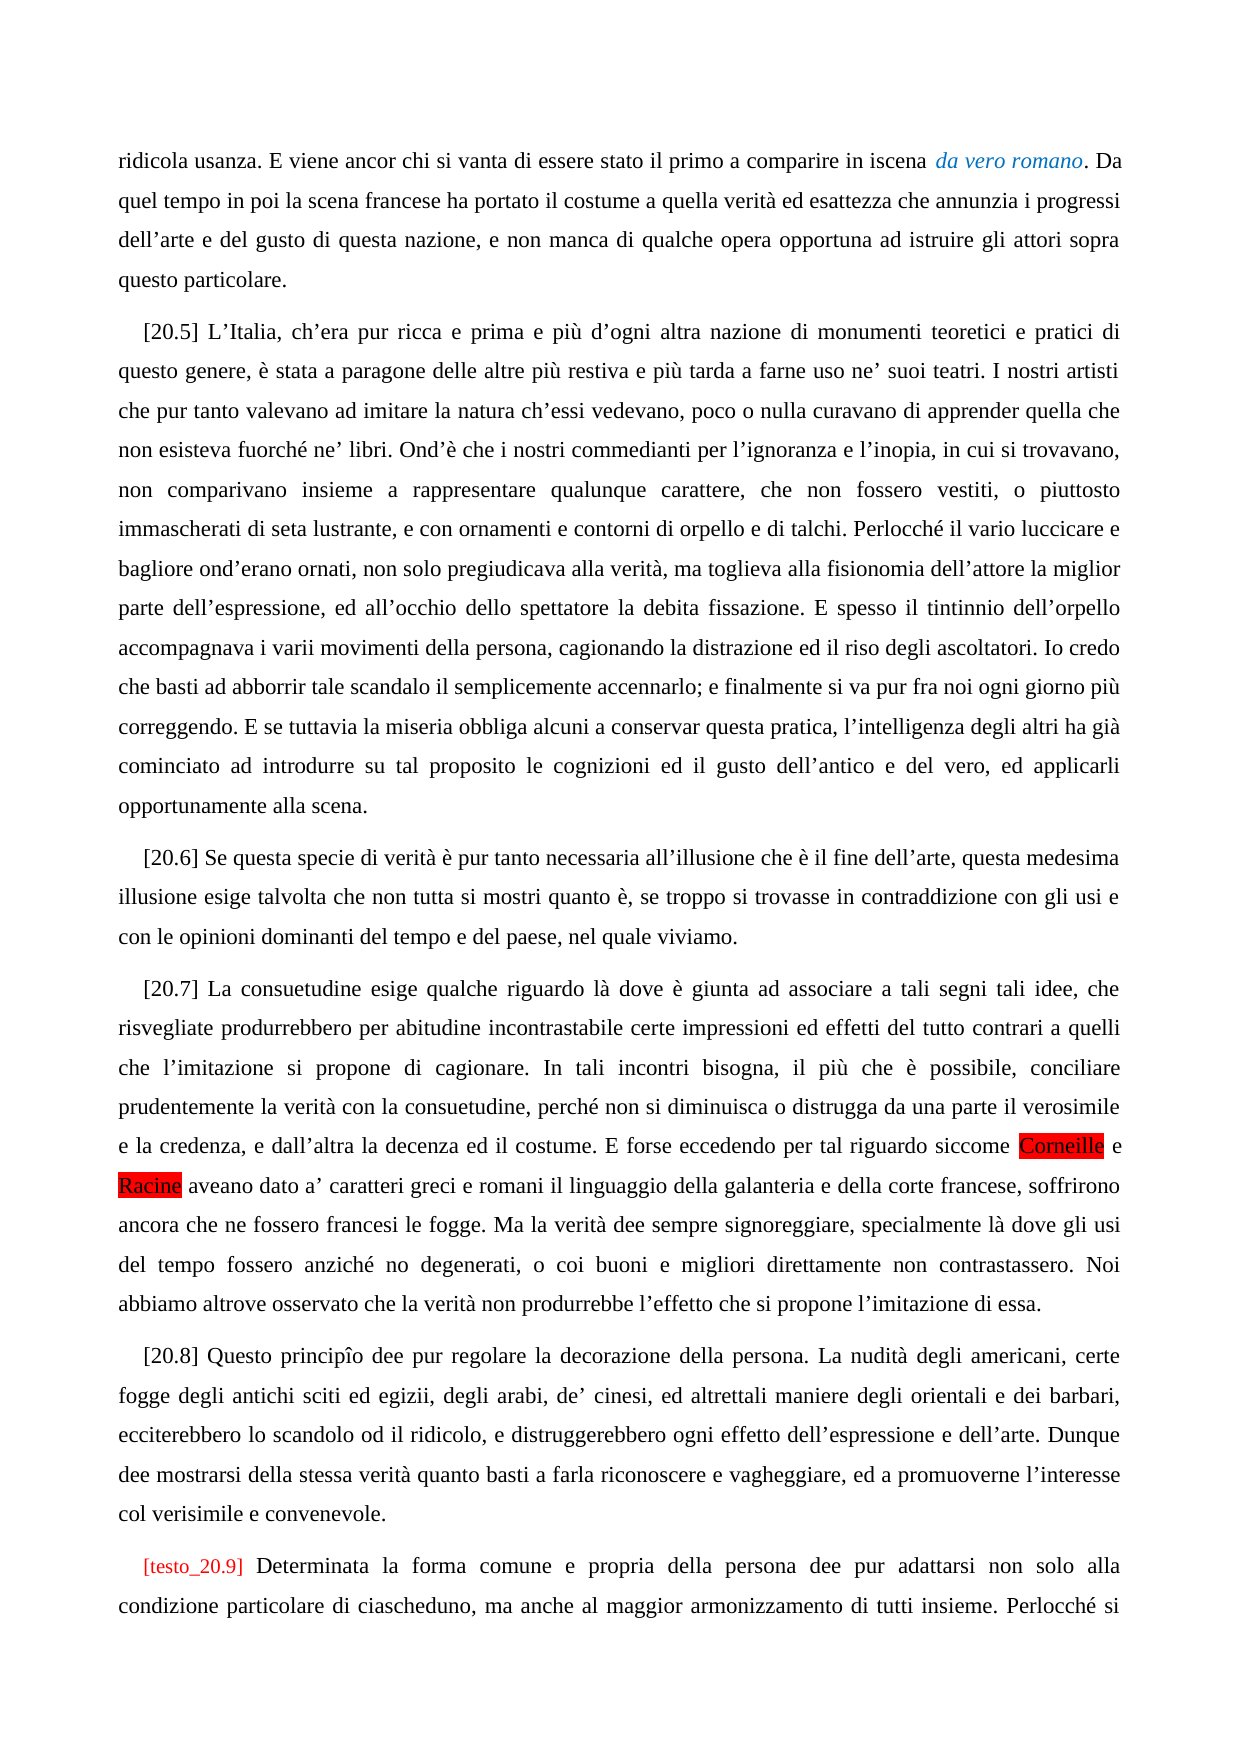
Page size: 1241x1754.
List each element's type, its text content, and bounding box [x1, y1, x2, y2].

text [testo_20.9] Determinata la forma comune e propria della persona dee pur adattarsi non solo alla condizione particolare di ciascheduno, ma anche al maggior armonizzamento di tutti insieme. Perlocché si [118, 1552, 1122, 1618]
text ridicola usanza. E viene ancor chi si vanta di essere stato il primo a comparire in iscena da vero romano. Da quel tempo in poi la scena francese ha portato il costume a quella verità ed esattezza che annunzia i progressi dell’arte e del gusto di questa nazione, e non manca di qualche opera opportuna ad istruire gli attori sopra questo particolare. [118, 148, 1122, 292]
text [20.8] Questo principîo dee pur regolare la decorazione della persona. La nudità degli americani, certe fogge degli antichi sciti ed egizii, degli arabi, de’ cinesi, ed altrettali maniere degli orientali e dei barbari, ecciterebbero lo scandolo od il ridicolo, e distruggerebbero ogni effetto dell’espressione e dell’arte. Dunque dee mostrarsi della stessa verità quanto basti a farla riconoscere e vagheggiare, ed a promuoverne l’interesse col verisimile e convenevole. [118, 1342, 1122, 1527]
text [20.5] L’Italia, ch’era pur ricca e prima e più d’ogni altra nazione di monumenti teoretici e pratici di questo genere, è stata a paragone delle altre più restiva e più tarda a farne uso ne’ suoi teatri. I nostri artisti che pur tanto valevano ad imitare la natura ch’essi vedevano, poco o nulla curavano di apprender quella che non esisteva fuorché ne’ libri. Ond’è che i nostri commedianti per l’ignoranza e l’inopia, in cui si trovavano, non comparivano insieme a rappresentare qualunque carattere, che non fossero vestiti, o piuttosto immascherati di seta lustrante, e con ornamenti e contorni di orpello e di talchi. Perlocché il vario luccicare e bagliore ond’erano ornati, non solo pregiudicava alla verità, ma toglieva alla fisionomia dell’attore la miglior parte dell’espressione, ed all’occhio dello spettatore la debita fissazione. E spesso il tintinnio dell’orpello accompagnava i varii movimenti della persona, cagionando la distrazione ed il riso degli ascoltatori. Io credo che basti ad abborrir tale scandalo il semplicemente accennarlo; e finalmente si va pur fra noi ogni giorno più correggendo. E se tuttavia la miseria obbliga alcuni a conservar questa pratica, l’intelligenza degli altri ha già cominciato ad introdurre su tal proposito le cognizioni ed il gusto dell’antico e del vero, ed applicarli opportunamente alla scena. [118, 318, 1122, 818]
text [20.7] La consuetudine esige qualche riguardo là dove è giunta ad associare a tali segni tali idee, che risvegliate produrrebbero per abitudine incontrastabile certe impressioni ed effetti del tutto contrari a quelli che l’imitazione si propone di cagionare. In tali incontri bisogna, il più che è possibile, conciliare prudentemente la verità con la consuetudine, perché non si diminuisca o distrugga da una parte il verosimile e la credenza, e dall’altra la decenza ed il costume. E forse eccedendo per tal riguardo siccome Corneille e Racine aveano dato a’ caratteri greci e romani il linguaggio della galanteria e della corte francese, soffrirono ancora che ne fossero francesi le fogge. Ma la verità dee sempre signoreggiare, specialmente là dove gli usi del tempo fossero anziché no degenerati, o coi buoni e migliori direttamente non contrastassero. Noi abbiamo altrove osservato che la verità non produrrebbe l’effetto che si propone l’imitazione di essa. [118, 975, 1122, 1317]
text [20.6] Se questa specie di verità è pur tanto necessaria all’illusione che è il fine dell’arte, questa medesima illusione esige talvolta che non tutta si mostri quanto è, se troppo si trovasse in contraddizione con gli usi e con le opinioni dominanti del tempo e del paese, nel quale viviamo. [118, 844, 1122, 949]
